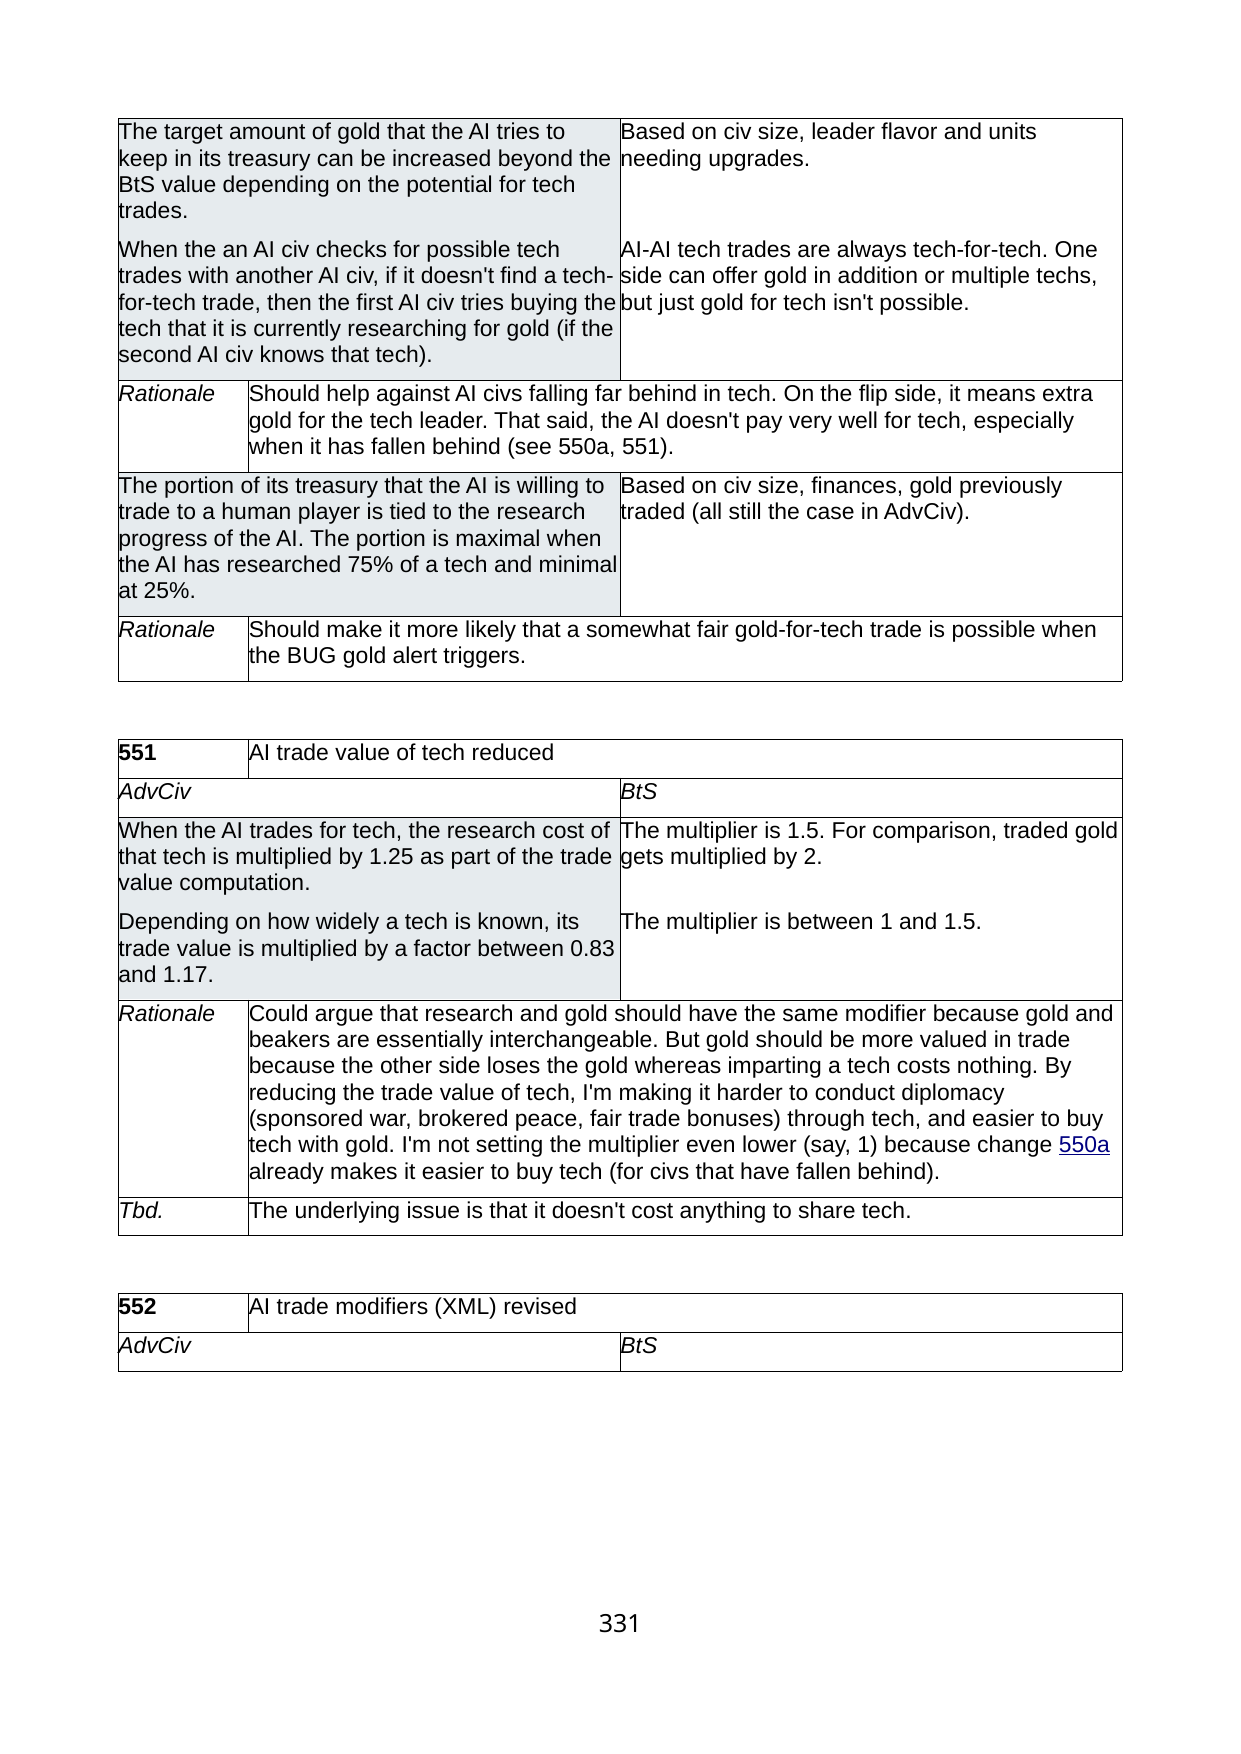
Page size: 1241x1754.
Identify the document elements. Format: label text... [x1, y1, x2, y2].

table_cell The multiplier is 1.5. For comparison, traded gold gets multiplied by 2. The multiplier is between 1 and 1.5. [621, 818, 1122, 999]
table_cell AdvCiv [119, 1333, 620, 1371]
table_header 552 [119, 1294, 248, 1332]
table_cell BtS [621, 1333, 1122, 1371]
table_cell When the AI trades for tech, the research cost of that tech is multiplied by 1.25 as part of the trade value computation. Depending on how widely a tech is known, its trade value is multiplied by a factor between 0.83 and 1.17. [119, 818, 620, 999]
table_cell Could argue that research and gold should have the same modifier because gold and beakers are essentially interchangeable. But gold should be more valued in trade because the other side loses the gold whereas imparting a tech costs nothing. By reducing the trade value of tech, I'm making it harder to conduct diplomacy (sponsored war, brokered peace, fair trade bonuses) through tech, and easier to buy tech with gold. I'm not setting the multiplier even lower (say, 1) because change 550a already makes it easier to buy tech (for civs that have fallen behind). [249, 1001, 1122, 1197]
table_cell Tbd. [119, 1198, 248, 1235]
table_cell Rationale [119, 617, 248, 681]
table_cell Rationale [119, 1001, 248, 1197]
table_cell Should make it more likely that a somewhat fair gold-for-tech trade is possible when the BUG gold alert triggers. [249, 617, 1122, 681]
table_cell The target amount of gold that the AI tries to keep in its treasury can be increased beyond the BtS value depending on the potential for tech trades. When the an AI civ checks for possible tech trades with another AI civ, if it doesn't find a tech-for-tech trade, then the first AI civ tries buying the tech that it is currently researching for gold (if the second AI civ knows that tech). [119, 119, 620, 380]
table_header AI trade value of tech reduced [249, 740, 1122, 778]
table_cell Should help against AI civs falling far behind in tech. On the flip side, it means extra gold for the tech leader. That said, the AI doesn't pay very well for tech, especially when it has fallen behind (see 550a, 551). [249, 381, 1122, 472]
table_cell The underlying issue is that it doesn't cost anything to share tech. [249, 1198, 1122, 1235]
table_cell BtS [621, 779, 1122, 817]
table_header AI trade modifiers (XML) revised [249, 1294, 1122, 1332]
table_cell The portion of its treasury that the AI is willing to trade to a human player is tied to the research progress of the AI. The portion is maximal when the AI has researched 75% of a tech and minimal at 25%. [119, 473, 620, 616]
table_header 551 [119, 740, 248, 778]
table_cell Based on civ size, finances, gold previously traded (all still the case in AdvCiv). [621, 473, 1122, 616]
table_cell AdvCiv [119, 779, 620, 817]
table_cell Rationale [119, 381, 248, 472]
table_cell Based on civ size, leader flavor and units needing upgrades. AI-AI tech trades are always tech-for-tech. One side can offer gold in addition or multiple techs, but just gold for tech isn't possible. [621, 119, 1122, 380]
